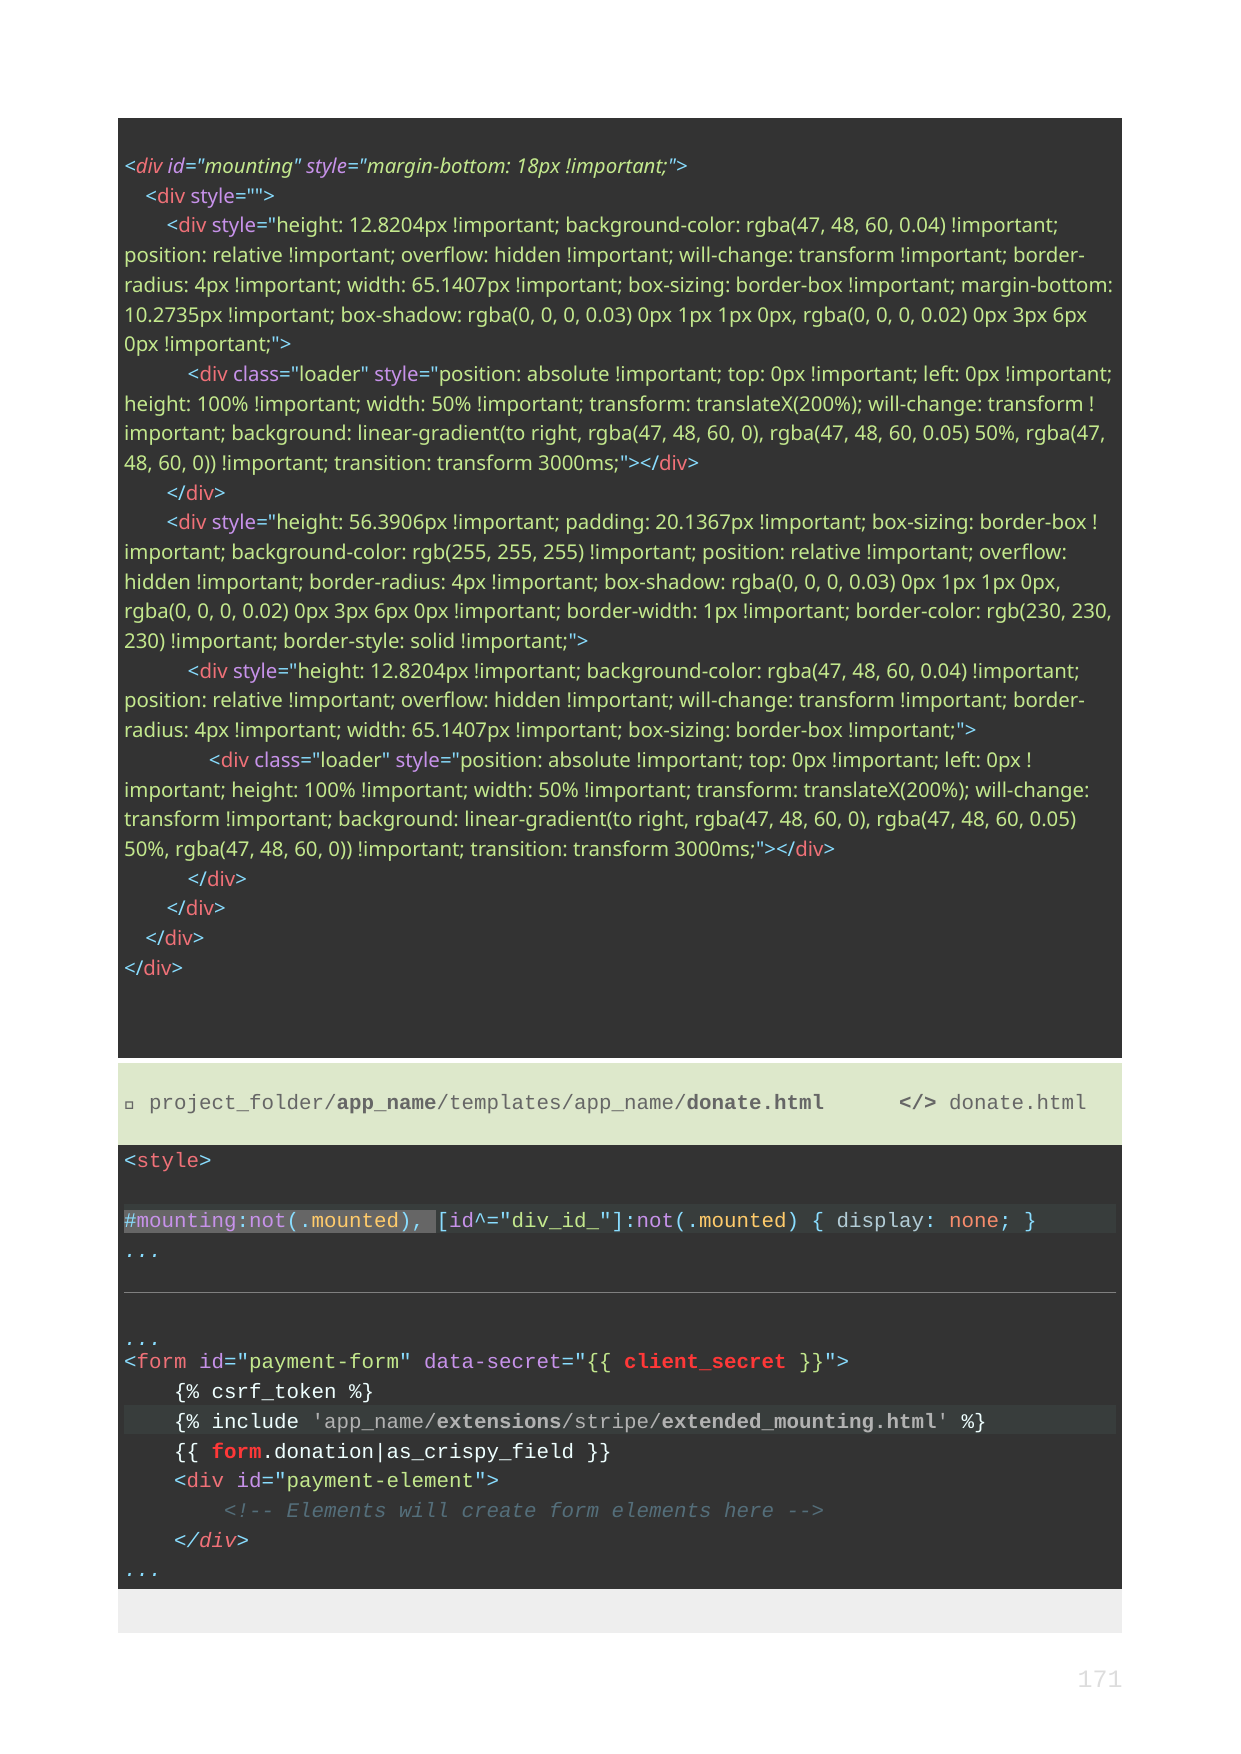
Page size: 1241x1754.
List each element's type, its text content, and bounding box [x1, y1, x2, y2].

table_header 📝 project_folder/app_name/templates/app_name/donate.html </> donate.html [118, 1063, 1122, 1145]
table_cell <style> #mounting:not(.mounted), [id^="div_id_"]:not(.mounted) { display: none; } ... ... <form id="payment-form" data-secret="{{ client_secret }}"> {% csrf_token %} {% include 'app_name/extensions/stripe/extended_mounting.html' %} {{ form.donation|as_crispy_field }} <div id="payment-element"> <!-- Elements will create form elements here --> </div> ... [118, 1145, 1122, 1589]
table_cell <div id="mounting" style="margin-bottom: 18px !important;"> <div style=""> <div style="height: 12.8204px !important; background-color: rgba(47, 48, 60, 0.04) !important; position: relative !important; overflow: hidden !important; will-change: transform !important; border-radius: 4px !important; width: 65.1407px !important; box-sizing: border-box !important; margin-bottom: 10.2735px !important; box-shadow: rgba(0, 0, 0, 0.03) 0px 1px 1px 0px, rgba(0, 0, 0, 0.02) 0px 3px 6px 0px !important;"> <div class="loader" style="position: absolute !important; top: 0px !important; left: 0px !important; height: 100% !important; width: 50% !important; transform: translateX(200%); will-change: transform !important; background: linear-gradient(to right, rgba(47, 48, 60, 0), rgba(47, 48, 60, 0.05) 50%, rgba(47, 48, 60, 0)) !important; transition: transform 3000ms;"></div> </div> <div style="height: 56.3906px !important; padding: 20.1367px !important; box-sizing: border-box !important; background-color: rgb(255, 255, 255) !important; position: relative !important; overflow: hidden !important; border-radius: 4px !important; box-shadow: rgba(0, 0, 0, 0.03) 0px 1px 1px 0px, rgba(0, 0, 0, 0.02) 0px 3px 6px 0px !important; border-width: 1px !important; border-color: rgb(230, 230, 230) !important; border-style: solid !important;"> <div style="height: 12.8204px !important; background-color: rgba(47, 48, 60, 0.04) !important; position: relative !important; overflow: hidden !important; will-change: transform !important; border-radius: 4px !important; width: 65.1407px !important; box-sizing: border-box !important;"> <div class="loader" style="position: absolute !important; top: 0px !important; left: 0px !important; height: 100% !important; width: 50% !important; transform: translateX(200%); will-change: transform !important; background: linear-gradient(to right, rgba(47, 48, 60, 0), rgba(47, 48, 60, 0.05) 50%, rgba(47, 48, 60, 0)) !important; transition: transform 3000ms;"></div> </div> </div> </div> </div> [118, 118, 1122, 1058]
table_cell [118, 1589, 1122, 1633]
